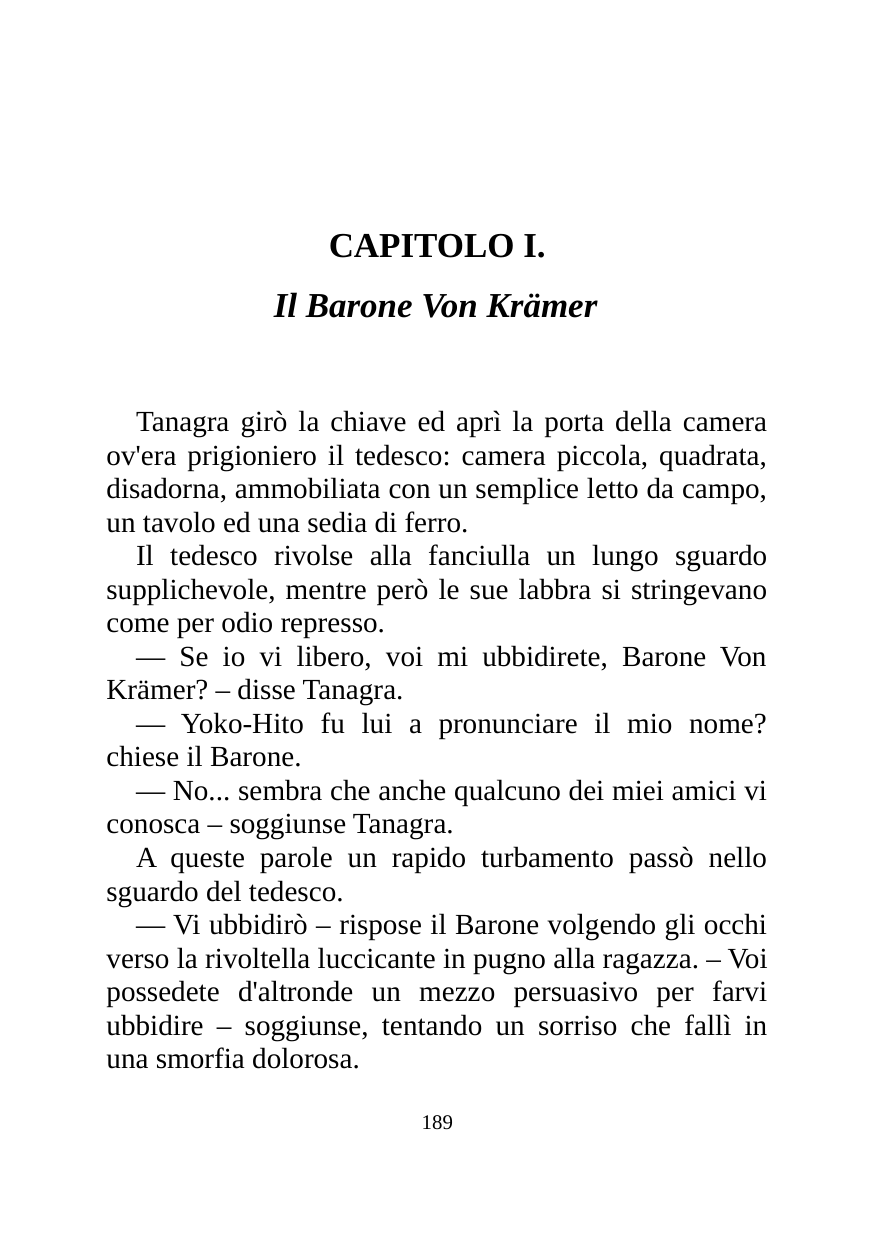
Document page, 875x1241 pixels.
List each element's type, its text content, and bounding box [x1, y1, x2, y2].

text — Yoko-Hito fu lui a pronunciare il mio nome? chiese il Barone. [106, 706, 768, 773]
text A queste parole un rapido turbamento passò nello sguardo del tedesco. [106, 840, 768, 907]
text Il tedesco rivolse alla fanciulla un lungo sguardo supplichevole, mentre però le sue labbra si stringevano come per odio represso. [106, 538, 768, 639]
text Tanagra girò la chiave ed aprì la porta della camera ov'era prigioniero il tedesco: camera piccola, quadrata, disadorna, ammobiliata con un semplice letto da campo, un tavolo ed una sedia di ferro. [106, 404, 768, 538]
subtitle CAPITOLO I. Il Barone Von Krämer [106, 224, 768, 325]
text — Vi ubbidirò – rispose il Barone volgendo gli occhi verso la rivoltella luccicante in pugno alla ragazza. – Voi possedete d'altronde un mezzo persuasivo per farvi ubbidire – soggiunse, tentando un sorriso che fallì in una smorfia dolorosa. [106, 907, 768, 1075]
text — No... sembra che anche qualcuno dei miei amici vi conosca – soggiunse Tanagra. [106, 773, 768, 840]
text — Se io vi libero, voi mi ubbidirete, Barone Von Krämer? – disse Tanagra. [106, 639, 768, 706]
